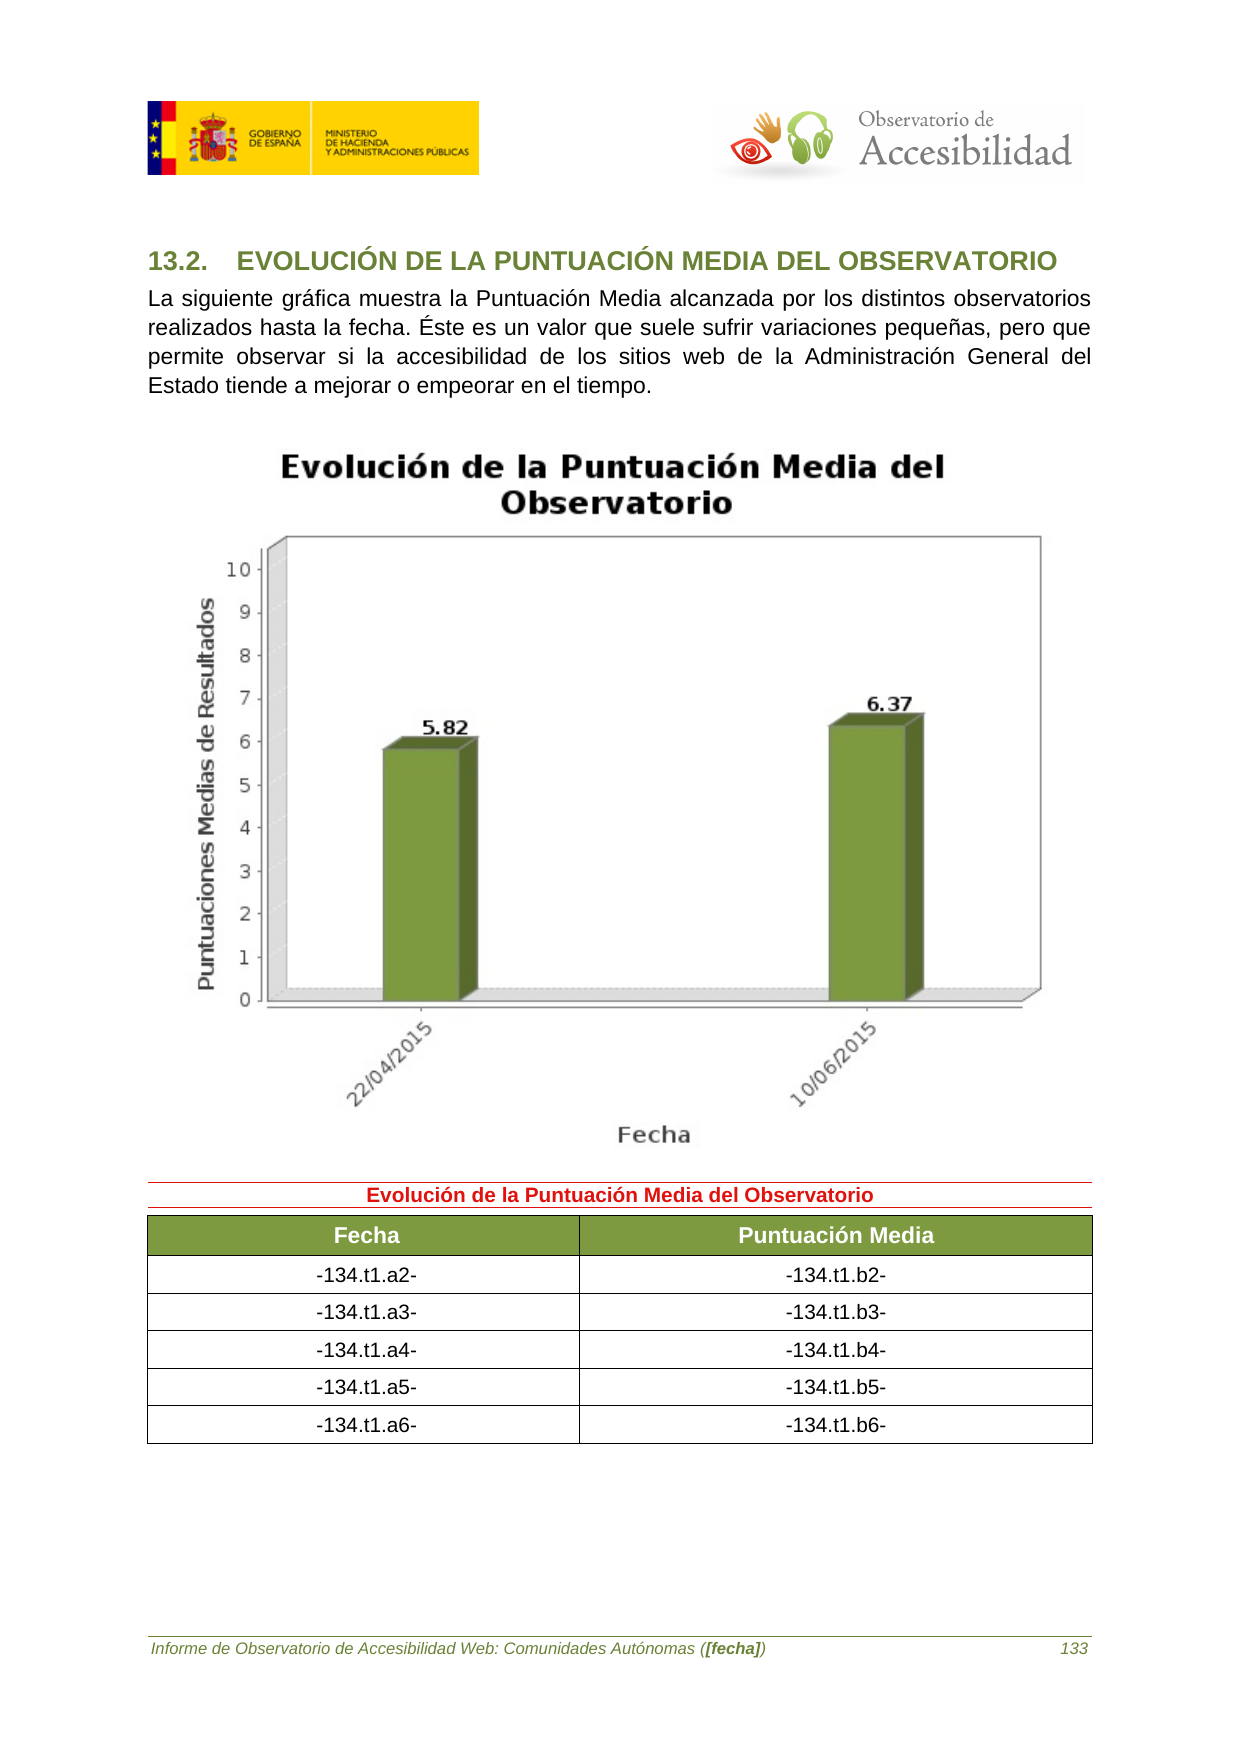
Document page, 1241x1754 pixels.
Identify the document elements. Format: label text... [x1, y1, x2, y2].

text Evolución de la Puntuación Media del Observatorio [148, 1183, 1092, 1207]
subtitle Evolución de la Puntuación Media del Observatorio [148, 245, 1092, 276]
table_cell -134.t1.a6- [148, 1406, 579, 1443]
table_cell -134.t1.a2- [148, 1256, 579, 1293]
table_cell -134.t1.b4- [580, 1331, 1092, 1368]
table_header Puntuación Media [580, 1216, 1092, 1255]
table_cell -134.t1.b2- [580, 1256, 1092, 1293]
table_cell -134.t1.b3- [580, 1294, 1092, 1330]
picture [147, 101, 479, 175]
table_cell -134.t1.b6- [580, 1406, 1092, 1443]
table_cell -134.t1.b5- [580, 1369, 1092, 1405]
picture [710, 102, 1086, 185]
table_cell -134.t1.a4- [148, 1331, 579, 1368]
table_cell -134.t1.a5- [148, 1369, 579, 1405]
table_header Fecha [148, 1216, 579, 1255]
picture [175, 447, 1059, 1157]
text La siguiente gráfica muestra la Puntuación Media alcanzada por los distintos observatorios realizados hasta la fecha. Éste es un valor que suele sufrir variaciones pequeñas, pero que permite observar si la accesibilidad de los sitios web de la Administración General del Estado tiende a mejorar o empeorar en el tiempo. [148, 285, 1092, 398]
table_cell -134.t1.a3- [148, 1294, 579, 1330]
